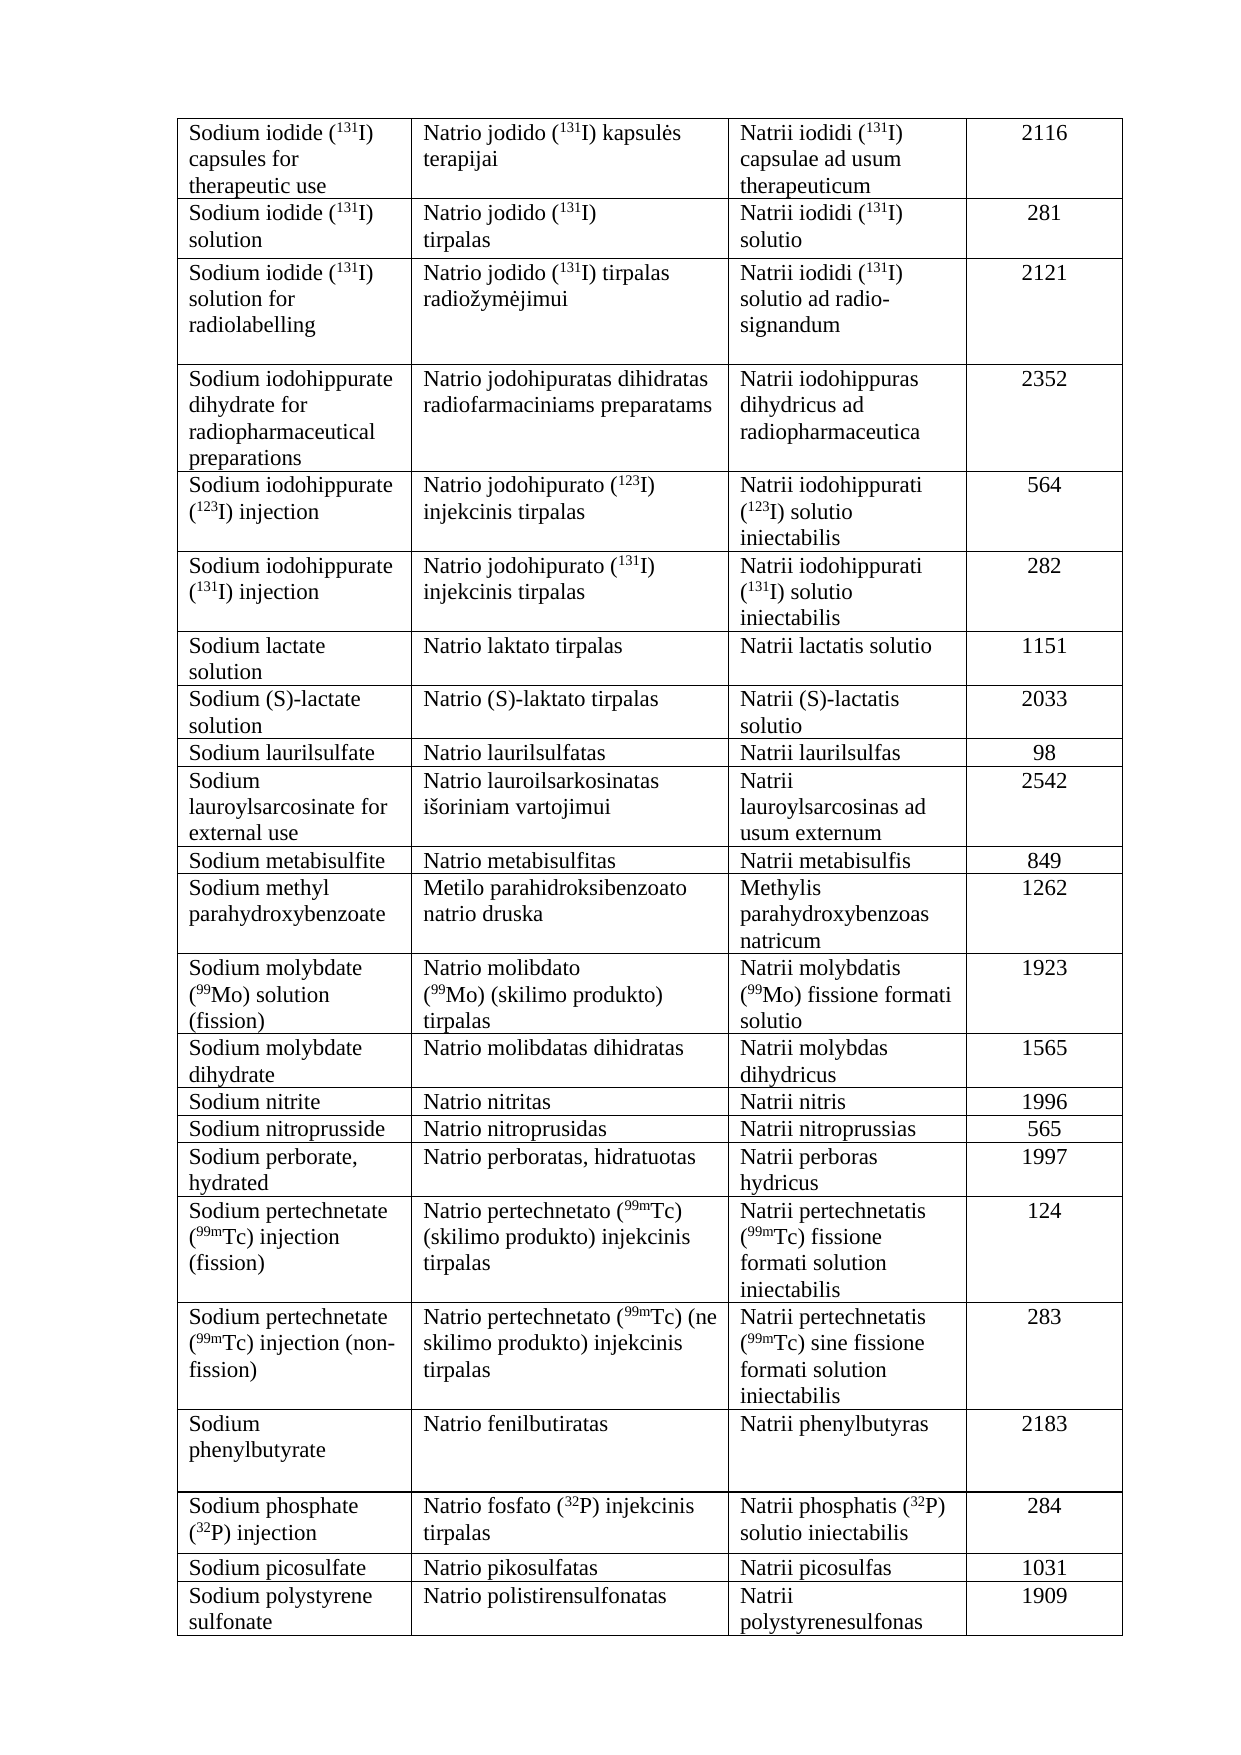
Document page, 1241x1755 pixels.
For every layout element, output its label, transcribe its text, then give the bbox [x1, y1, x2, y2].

table_cell Natrio pertechnetato (99mTc) (skilimo produkto) injekcinis tirpalas [412, 1197, 728, 1302]
table_cell Sodium lactate solution [178, 632, 411, 684]
table_cell 1151 [967, 632, 1122, 684]
table_cell Natrii iodohippurati (131I) solutio iniectabilis [729, 552, 966, 631]
table_cell Natrii metabisulfis [729, 847, 966, 873]
table_cell Natrio jodido (131I) tirpalas [412, 199, 728, 258]
table_cell Sodium iodohippurate (123I) injection [178, 472, 411, 551]
table_cell Natrii iodidi (131I) capsulae ad usum therapeuticum [729, 119, 966, 198]
table_cell Natrio (S)-laktato tirpalas [412, 686, 728, 738]
table_cell 2183 [967, 1410, 1122, 1491]
table_cell Natrio laurilsulfatas [412, 739, 728, 766]
table_cell 2352 [967, 365, 1122, 471]
table_cell Natrii molybdas dihydricus [729, 1034, 966, 1087]
table_cell Sodium phosphate (32P) injection [178, 1493, 411, 1553]
table_cell Sodium methyl parahydroxybenzoate [178, 874, 411, 953]
table_cell 98 [967, 739, 1122, 766]
table_cell Natrii perboras hydricus [729, 1143, 966, 1196]
table_cell 1996 [967, 1088, 1122, 1114]
table_cell Natrio pikosulfatas [412, 1554, 728, 1581]
table_cell Sodium metabisulfite [178, 847, 411, 873]
table_cell Natrio metabisulfitas [412, 847, 728, 873]
table_cell Sodium phenylbutyrate [178, 1410, 411, 1491]
table_cell 282 [967, 552, 1122, 631]
table_cell Natrio jodohipurato (123I) injekcinis tirpalas [412, 472, 728, 551]
table_cell Sodium iodide (131I) solution for radiolabelling [178, 259, 411, 364]
table_cell Natrii lauroylsarcosinas ad usum externum [729, 767, 966, 846]
table_cell 2033 [967, 686, 1122, 738]
table_cell 283 [967, 1303, 1122, 1408]
table_cell Natrii polystyrenesulfonas [729, 1582, 966, 1634]
table_cell Sodium molybdate (99Mo) solution (fission) [178, 954, 411, 1033]
table_cell Natrii lactatis solutio [729, 632, 966, 684]
table_cell Metilo parahidroksibenzoato natrio druska [412, 874, 728, 953]
table_cell Sodium laurilsulfate [178, 739, 411, 766]
table_cell Natrii (S)-lactatis solutio [729, 686, 966, 738]
table_cell Natrio fenilbutiratas [412, 1410, 728, 1491]
table_cell 2116 [967, 119, 1122, 198]
table_cell 1031 [967, 1554, 1122, 1581]
table_cell 281 [967, 199, 1122, 258]
table_cell 849 [967, 847, 1122, 873]
table_cell Natrii nitroprussias [729, 1116, 966, 1142]
table_cell Sodium perborate, hydrated [178, 1143, 411, 1196]
table_cell Natrio nitroprusidas [412, 1116, 728, 1142]
table_cell Natrii iodidi (131I) solutio ad radio-signandum [729, 259, 966, 364]
table_cell Sodium iodohippurate dihydrate for radiopharmaceutical preparations [178, 365, 411, 471]
table_cell Natrio perboratas, hidratuotas [412, 1143, 728, 1196]
table_cell Natrio polistirensulfonatas [412, 1582, 728, 1634]
table_cell Natrio jodido (131I) tirpalas radiožymėjimui [412, 259, 728, 364]
table_cell Sodium iodohippurate (131I) injection [178, 552, 411, 631]
table_cell 1262 [967, 874, 1122, 953]
table_cell Natrio nitritas [412, 1088, 728, 1114]
table_cell 564 [967, 472, 1122, 551]
table_cell Sodium picosulfate [178, 1554, 411, 1581]
table_cell 284 [967, 1493, 1122, 1553]
table_cell 565 [967, 1116, 1122, 1142]
table_cell 1909 [967, 1582, 1122, 1634]
table_cell 124 [967, 1197, 1122, 1302]
table_cell Natrio fosfato (32P) injekcinis tirpalas [412, 1493, 728, 1553]
table_cell Sodium lauroylsarcosinate for external use [178, 767, 411, 846]
table_cell Sodium nitroprusside [178, 1116, 411, 1142]
table_cell Sodium iodide (131I) solution [178, 199, 411, 258]
table_cell Natrio jodohipurato (131I) injekcinis tirpalas [412, 552, 728, 631]
table_cell 2542 [967, 767, 1122, 846]
table_cell Natrii iodohippuras dihydricus ad radiopharmaceutica [729, 365, 966, 471]
table_cell Sodium polystyrene sulfonate [178, 1582, 411, 1634]
table_cell Natrii picosulfas [729, 1554, 966, 1581]
table_cell Natrio molibdato (99Mo) (skilimo produkto) tirpalas [412, 954, 728, 1033]
table_cell 2121 [967, 259, 1122, 364]
table_cell Natrii pertechnetatis (99mTc) sine fissione formati solution iniectabilis [729, 1303, 966, 1408]
table_cell Sodium pertechnetate (99mTc) injection (non-fission) [178, 1303, 411, 1408]
table_cell 1923 [967, 954, 1122, 1033]
table_cell Natrii laurilsulfas [729, 739, 966, 766]
table_cell Natrii phosphatis (32P) solutio iniectabilis [729, 1493, 966, 1553]
table_cell Natrio lauroilsarkosinatas išoriniam vartojimui [412, 767, 728, 846]
table_cell Sodium iodide (131I) capsules for therapeutic use [178, 119, 411, 198]
table_cell 1565 [967, 1034, 1122, 1087]
table_cell Natrio jodohipuratas dihidratas radiofarmaciniams preparatams [412, 365, 728, 471]
table_cell 1997 [967, 1143, 1122, 1196]
table_cell Natrii molybdatis (99Mo) fissione formati solutio [729, 954, 966, 1033]
table_cell Sodium nitrite [178, 1088, 411, 1114]
table_cell Natrio pertechnetato (99mTc) (ne skilimo produkto) injekcinis tirpalas [412, 1303, 728, 1408]
table_cell Natrio laktato tirpalas [412, 632, 728, 684]
table_cell Natrii pertechnetatis (99mTc) fissione formati solution iniectabilis [729, 1197, 966, 1302]
table_cell Sodium pertechnetate (99mTc) injection (fission) [178, 1197, 411, 1302]
table_cell Natrii phenylbutyras [729, 1410, 966, 1491]
table_cell Methylis parahydroxybenzoas natricum [729, 874, 966, 953]
table_cell Sodium (S)-lactate solution [178, 686, 411, 738]
table_cell Natrio jodido (131I) kapsulės terapijai [412, 119, 728, 198]
table_cell Natrii nitris [729, 1088, 966, 1114]
table_cell Sodium molybdate dihydrate [178, 1034, 411, 1087]
table_cell Natrio molibdatas dihidratas [412, 1034, 728, 1087]
table_cell Natrii iodohippurati (123I) solutio iniectabilis [729, 472, 966, 551]
table_cell Natrii iodidi (131I) solutio [729, 199, 966, 258]
